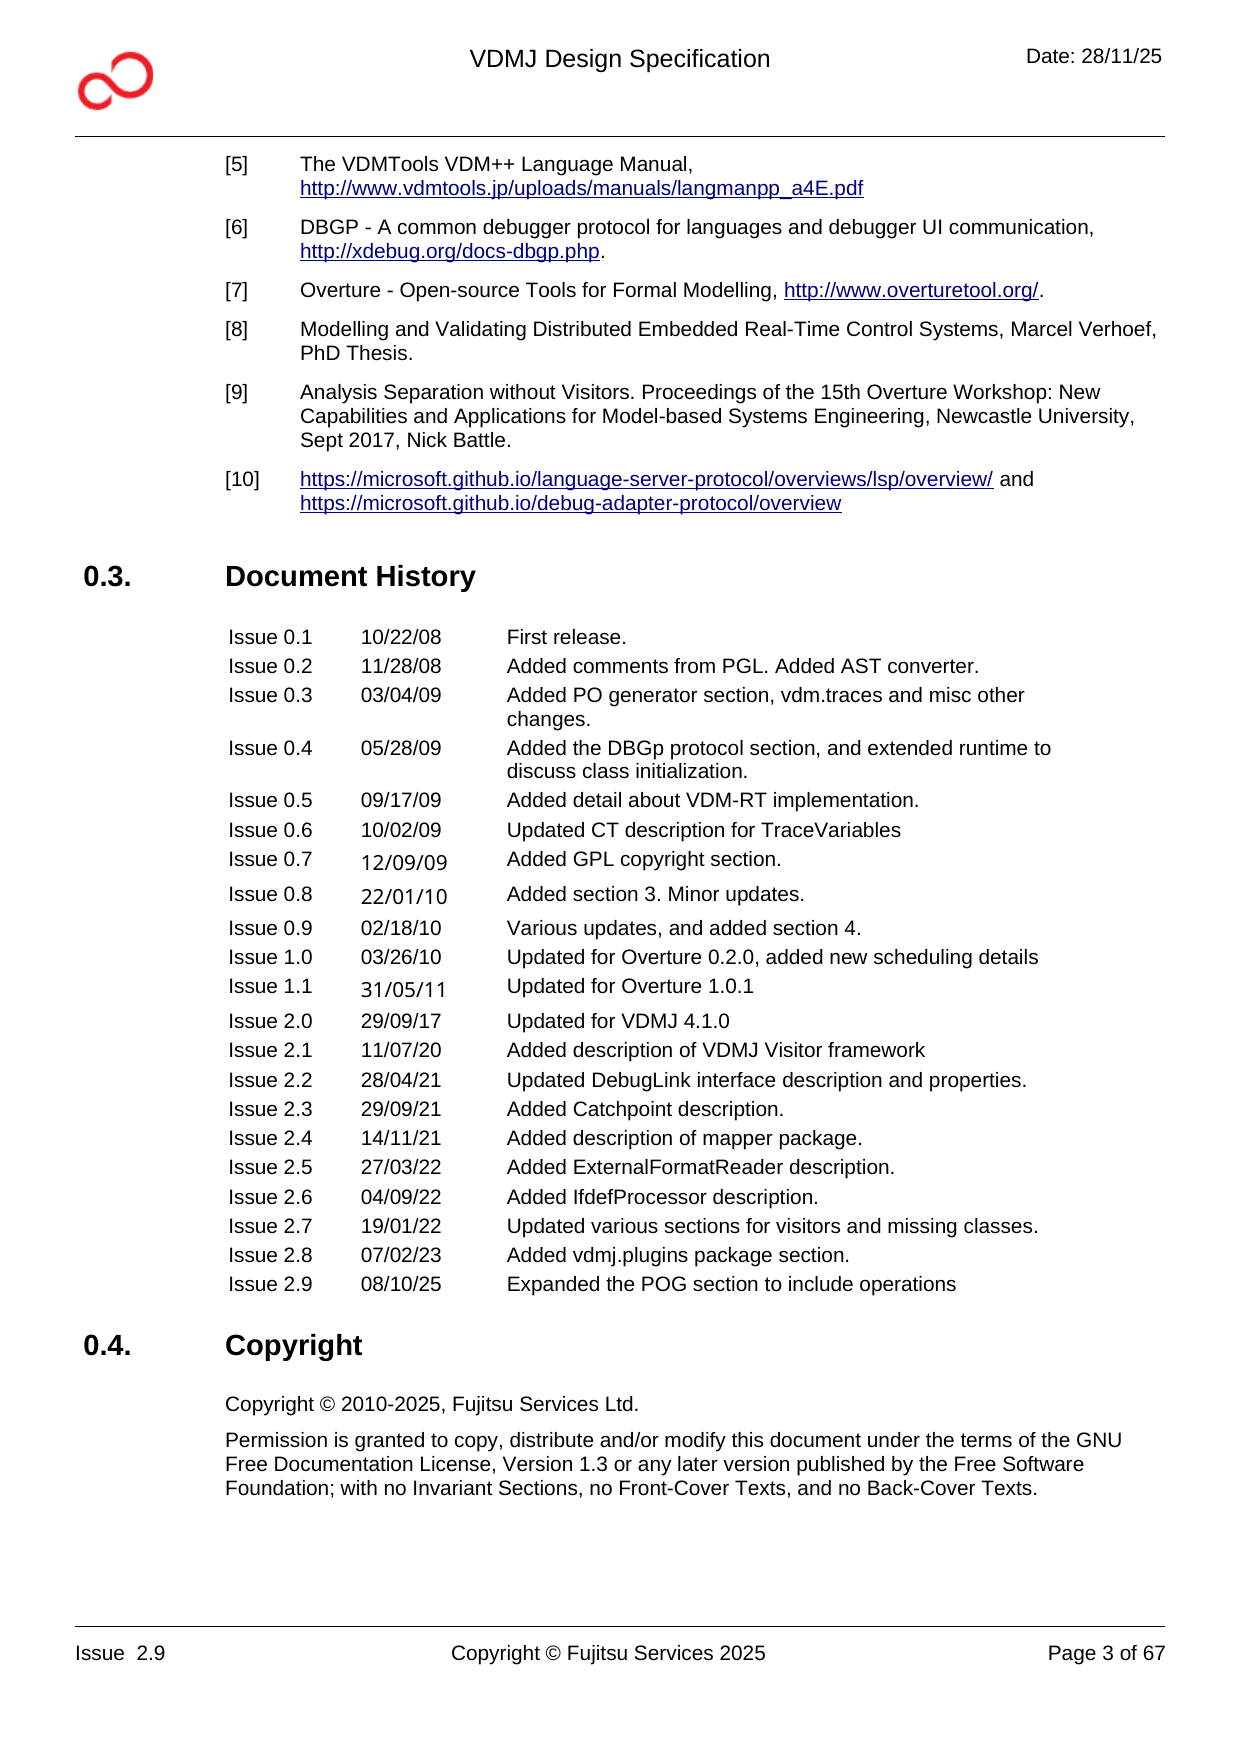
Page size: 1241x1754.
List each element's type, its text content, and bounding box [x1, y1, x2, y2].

table_cell 08/10/25 [358, 1270, 503, 1299]
table_cell Updated for VDMJ 4.1.0 [504, 1007, 1118, 1036]
table_cell Issue 2.4 [225, 1124, 357, 1153]
list Modelling and Validating Distributed Embedded Real-Time Control Systems, Marcel Verhoef, PhD Thesis. [225, 317, 1165, 365]
table_header Issue 0.1 [225, 623, 357, 652]
subtitle Copyright [75, 1329, 1165, 1362]
table_cell Issue 0.3 [225, 681, 357, 733]
table_cell Issue 2.0 [225, 1007, 357, 1036]
table_header First release. [504, 623, 1118, 652]
table_cell Updated CT description for TraceVariables [504, 815, 1118, 844]
table_cell 14/11/21 [358, 1124, 503, 1153]
table_cell Added section 3. Minor updates. [504, 879, 1118, 913]
table_cell 09/12/09 [358, 845, 503, 879]
table_cell 11/07/20 [358, 1036, 503, 1065]
table_cell Various updates, and added section 4. [504, 914, 1118, 943]
table_cell Updated various sections for visitors and missing classes. [504, 1211, 1118, 1241]
table_cell 17/09/09 [358, 786, 503, 815]
table_cell Added detail about VDM-RT implementation. [504, 786, 1118, 815]
table_cell 07/02/23 [358, 1241, 503, 1270]
text Permission is granted to copy, distribute and/or modify this document under the terms of the GNU Free Documentation License, Version 1.3 or any later version published by the Free Software Foundation; with no Invariant Sections, no Front-Cover Texts, and no Back-Cover Texts. [225, 1428, 1165, 1500]
table_header 22/10/08 [358, 623, 503, 652]
table_cell Issue 2.1 [225, 1036, 357, 1065]
table_cell 29/09/21 [358, 1094, 503, 1124]
table_cell 18/02/10 [358, 914, 503, 943]
table_cell Updated DebugLink interface description and properties. [504, 1065, 1118, 1094]
table_cell Issue 2.6 [225, 1182, 357, 1211]
table_cell 04/03/09 [358, 681, 503, 733]
table_cell Issue 0.9 [225, 914, 357, 943]
table_cell Issue 0.8 [225, 879, 357, 913]
list https://microsoft.github.io/language-server-protocol/overviews/lsp/overview/ and https://microsoft.github.io/debug-adapter-protocol/overview [225, 467, 1165, 515]
picture [78, 44, 153, 120]
table_cell 22/01/10 [358, 879, 503, 913]
table_cell Added the DBGp protocol section, and extended runtime to discuss class initialization. [504, 734, 1118, 786]
table_cell Added description of mapper package. [504, 1124, 1118, 1153]
table_cell 04/09/22 [358, 1182, 503, 1211]
table_cell Issue 2.7 [225, 1211, 357, 1241]
table_cell 19/01/22 [358, 1211, 503, 1241]
table_cell 26/03/10 [358, 943, 503, 972]
table_cell Issue 0.4 [225, 734, 357, 786]
table_cell 28/04/21 [358, 1065, 503, 1094]
table_cell Issue 2.9 [225, 1270, 357, 1299]
list Overture - Open-source Tools for Formal Modelling, http://www.overturetool.org/. [225, 278, 1165, 302]
table_cell Issue 2.5 [225, 1153, 357, 1182]
table_cell 28/11/08 [358, 652, 503, 681]
table_cell Issue 2.2 [225, 1065, 357, 1094]
table_cell Added IfdefProcessor description. [504, 1182, 1118, 1211]
table_cell Issue 0.2 [225, 652, 357, 681]
table_cell Issue 0.5 [225, 786, 357, 815]
table_cell 31/05/11 [358, 972, 503, 1007]
list DBGP - A common debugger protocol for languages and debugger UI communication, http://xdebug.org/docs-dbgp.php. [225, 215, 1165, 263]
table_cell Added comments from PGL. Added AST converter. [504, 652, 1118, 681]
table_cell Issue 0.6 [225, 815, 357, 844]
table_cell Added Catchpoint description. [504, 1094, 1118, 1124]
table_cell Issue 0.7 [225, 845, 357, 879]
table_cell Added vdmj.plugins package section. [504, 1241, 1118, 1270]
table_cell 29/09/17 [358, 1007, 503, 1036]
table_cell 27/03/22 [358, 1153, 503, 1182]
list Analysis Separation without Visitors. Proceedings of the 15th Overture Workshop: New Capabilities and Applications for Model-based Systems Engineering, Newcastle University, Sept 2017, Nick Battle. [225, 380, 1165, 452]
table_cell Updated for Overture 0.2.0, added new scheduling details [504, 943, 1118, 972]
table_cell Added description of VDMJ Visitor framework [504, 1036, 1118, 1065]
table_cell Issue 1.1 [225, 972, 357, 1007]
table_cell Expanded the POG section to include operations [504, 1270, 1118, 1299]
table_cell 28/05/09 [358, 734, 503, 786]
table_cell Added ExternalFormatReader description. [504, 1153, 1118, 1182]
table_cell Added PO generator section, vdm.traces and misc other changes. [504, 681, 1118, 733]
table_cell Added GPL copyright section. [504, 845, 1118, 879]
text Copyright © 2010-2025, Fujitsu Services Ltd. [225, 1392, 1165, 1416]
table_cell Issue 1.0 [225, 943, 357, 972]
table_cell Issue 2.3 [225, 1094, 357, 1124]
table_cell Issue 2.8 [225, 1241, 357, 1270]
subtitle Document History [75, 560, 1165, 592]
table_cell Updated for Overture 1.0.1 [504, 972, 1118, 1007]
table_cell 02/10/09 [358, 815, 503, 844]
list The VDMTools VDM++ Language Manual, http://www.vdmtools.jp/uploads/manuals/langmanpp_a4E.pdf [225, 152, 1165, 200]
